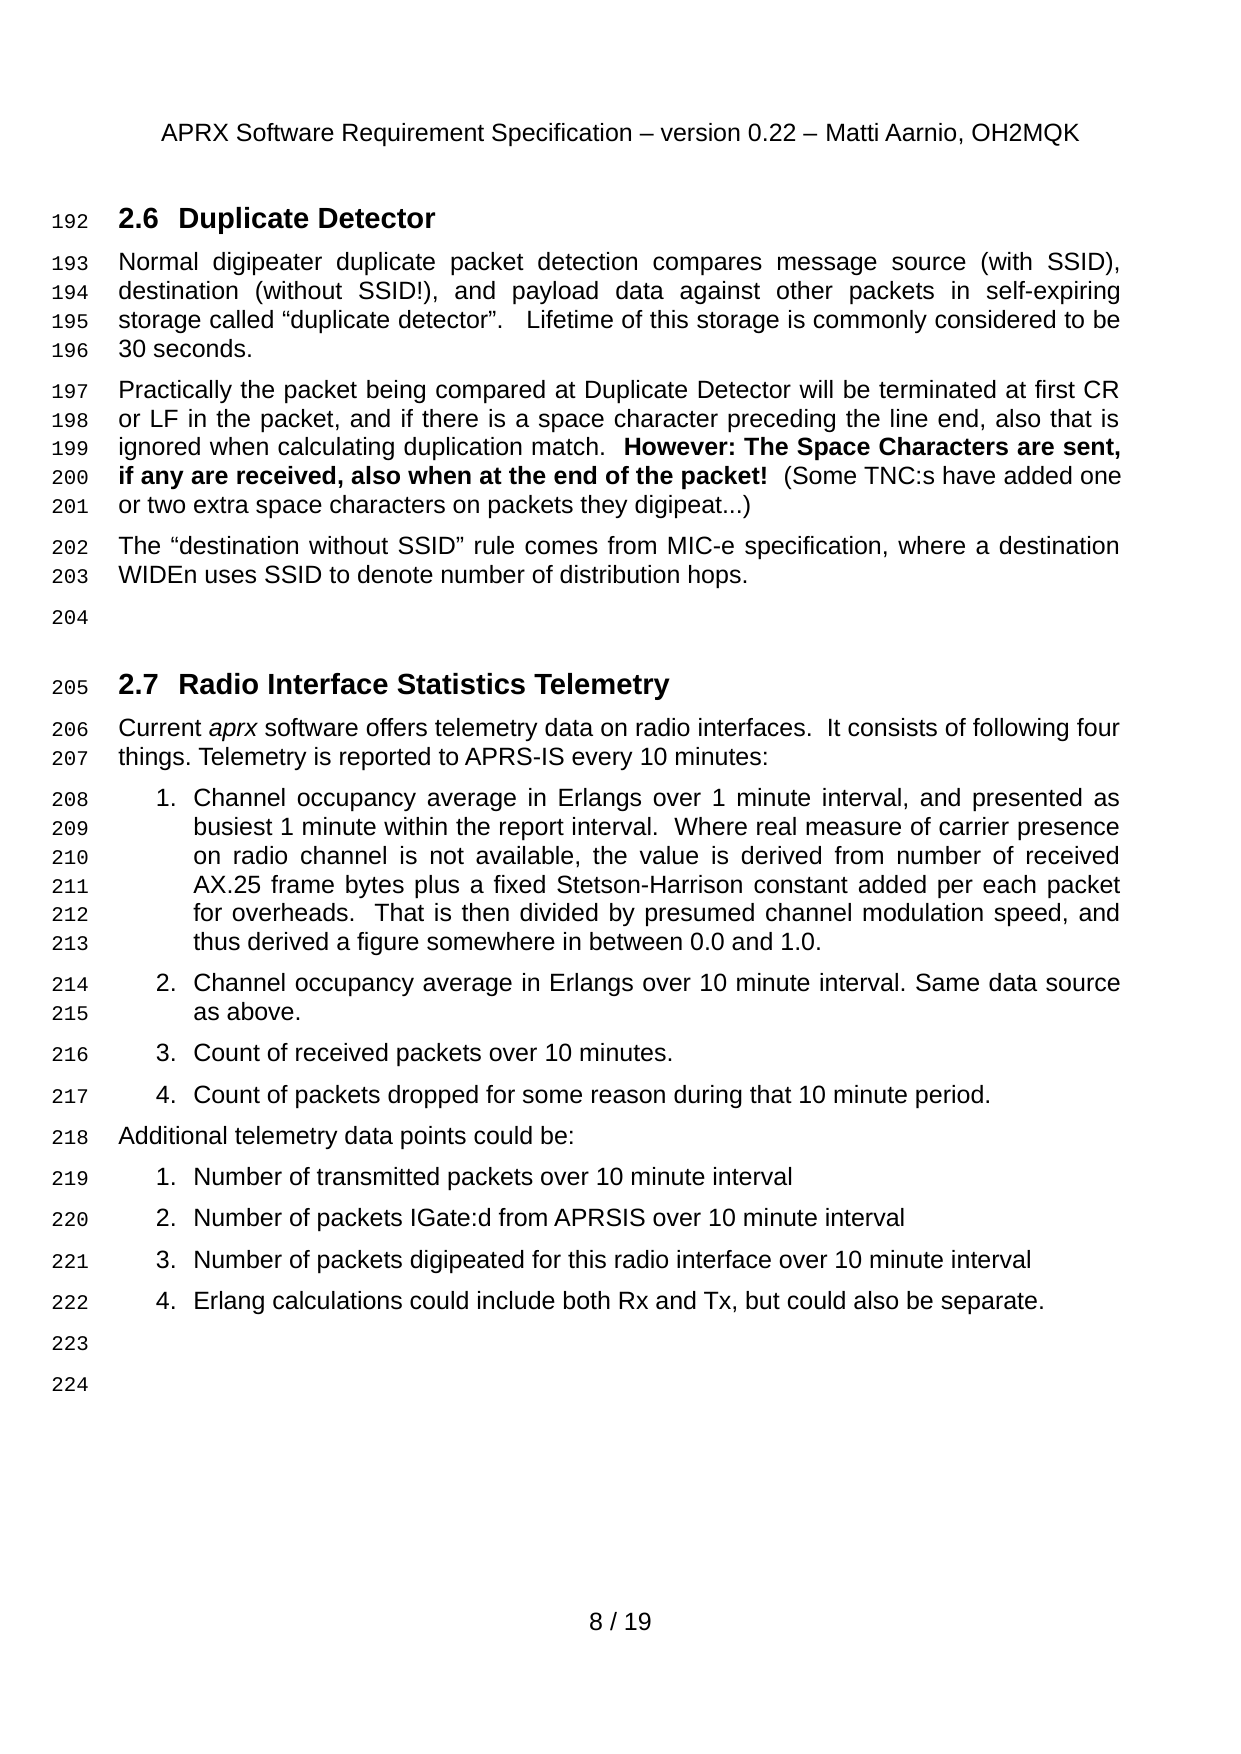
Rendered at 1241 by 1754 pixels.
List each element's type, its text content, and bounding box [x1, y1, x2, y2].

list Number of transmitted packets over 10 minute interval [156, 1162, 1122, 1191]
text Current aprx software offers telemetry data on radio interfaces. It consists of following four things. Telemetry is reported to APRS-IS every 10 minutes: [118, 713, 1122, 771]
list Count of received packets over 10 minutes. [156, 1038, 1122, 1067]
text The “destination without SSID” rule comes from MIC-e specification, where a destination WIDEn uses SSID to denote number of distribution hops. [118, 531, 1122, 589]
list Number of packets digipeated for this radio interface over 10 minute interval [156, 1245, 1122, 1273]
list Number of packets IGate:d from APRSIS over 10 minute interval [156, 1203, 1122, 1232]
list Channel occupancy average in Erlangs over 10 minute interval. Same data source as above. [156, 968, 1122, 1026]
list Erlang calculations could include both Rx and Tx, but could also be separate. [156, 1286, 1122, 1315]
subtitle Radio Interface Statistics Telemetry [118, 667, 1122, 701]
subtitle Duplicate Detector [118, 201, 1122, 235]
list Count of packets dropped for some reason during that 10 minute period. [156, 1080, 1122, 1108]
text Normal digipeater duplicate packet detection compares message source (with SSID), destination (without SSID!), and payload data against other packets in self-expiring storage called “duplicate detector”. Lifetime of this storage is commonly considered to be 30 seconds. [118, 247, 1122, 362]
text Practically the packet being compared at Duplicate Detector will be terminated at first CR or LF in the packet, and if there is a space character preceding the line end, also that is ignored when calculating duplication match. However: The Space Characters are sent, if any are received, also when at the end of the packet! (Some TNC:s have added one or two extra space characters on packets they digipeat...) [118, 375, 1122, 519]
list Channel occupancy average in Erlangs over 1 minute interval, and presented as busiest 1 minute within the report interval. Where real measure of carrier presence on radio channel is not available, the value is derived from number of received AX.25 frame bytes plus a fixed Stetson-Harrison constant added per each packet for overheads. That is then divided by presumed channel modulation speed, and thus derived a figure somewhere in between 0.0 and 1.0. [156, 783, 1122, 956]
text Additional telemetry data points could be: [118, 1121, 1122, 1150]
